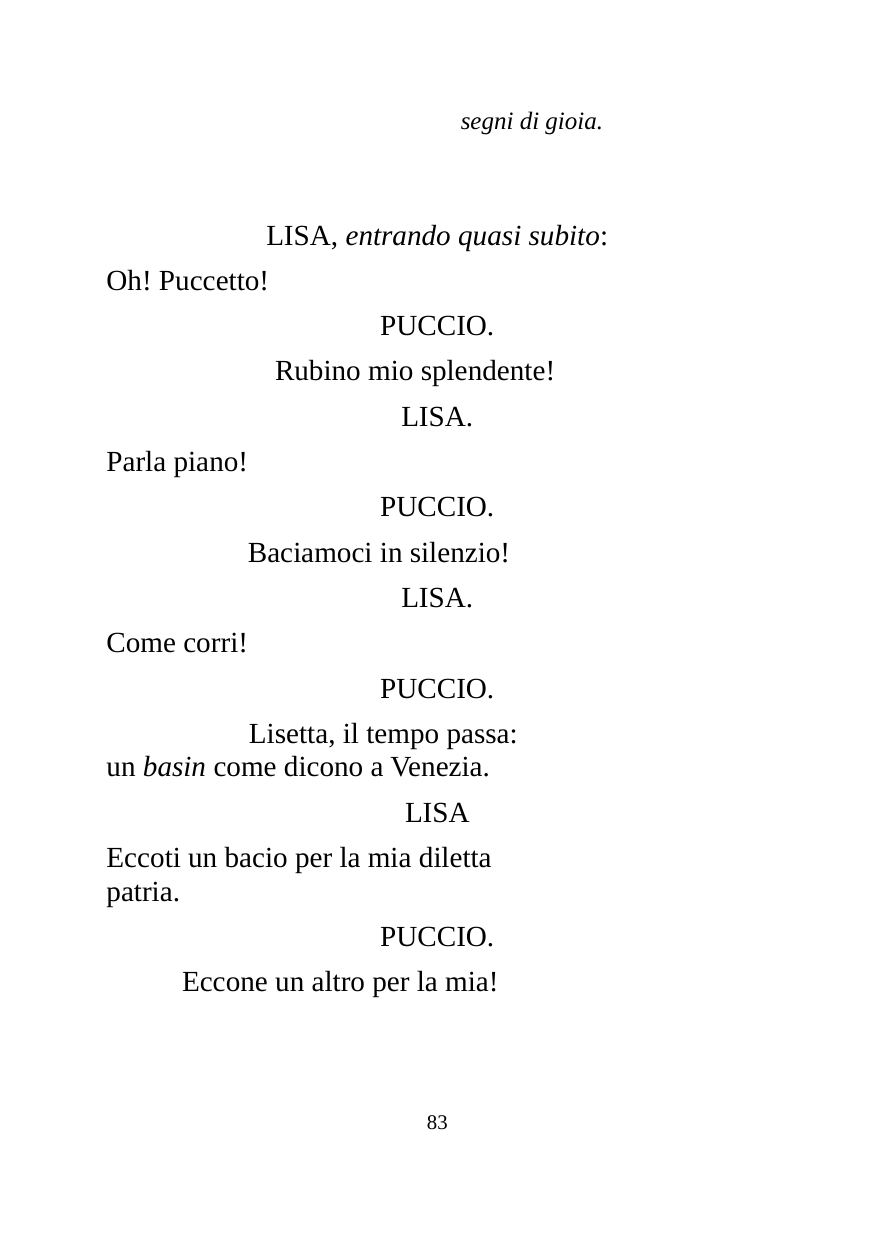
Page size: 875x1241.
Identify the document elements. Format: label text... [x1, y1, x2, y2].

text Baciamoci in silenzio! [106, 535, 768, 568]
text Rubino mio splendente! [106, 353, 768, 387]
text LISA [106, 795, 768, 828]
text segni di gioia. [461, 106, 768, 135]
text LISA. [106, 580, 768, 614]
text PUCCIO. [106, 308, 768, 342]
text Lisetta, il tempo passa: un basin come dicono a Venezia. [106, 716, 768, 783]
text PUCCIO. [106, 489, 768, 523]
text LISA. [106, 399, 768, 432]
text Parla piano! [106, 444, 768, 478]
text Come corri! [106, 625, 768, 659]
text Eccone un altro per la mia! [106, 964, 768, 998]
text Eccoti un bacio per la mia diletta patria. [106, 840, 768, 907]
text Oh! Puccetto! [106, 263, 768, 296]
text LISA, entrando quasi subito: [106, 218, 768, 251]
text PUCCIO. [106, 919, 768, 953]
text PUCCIO. [106, 671, 768, 704]
